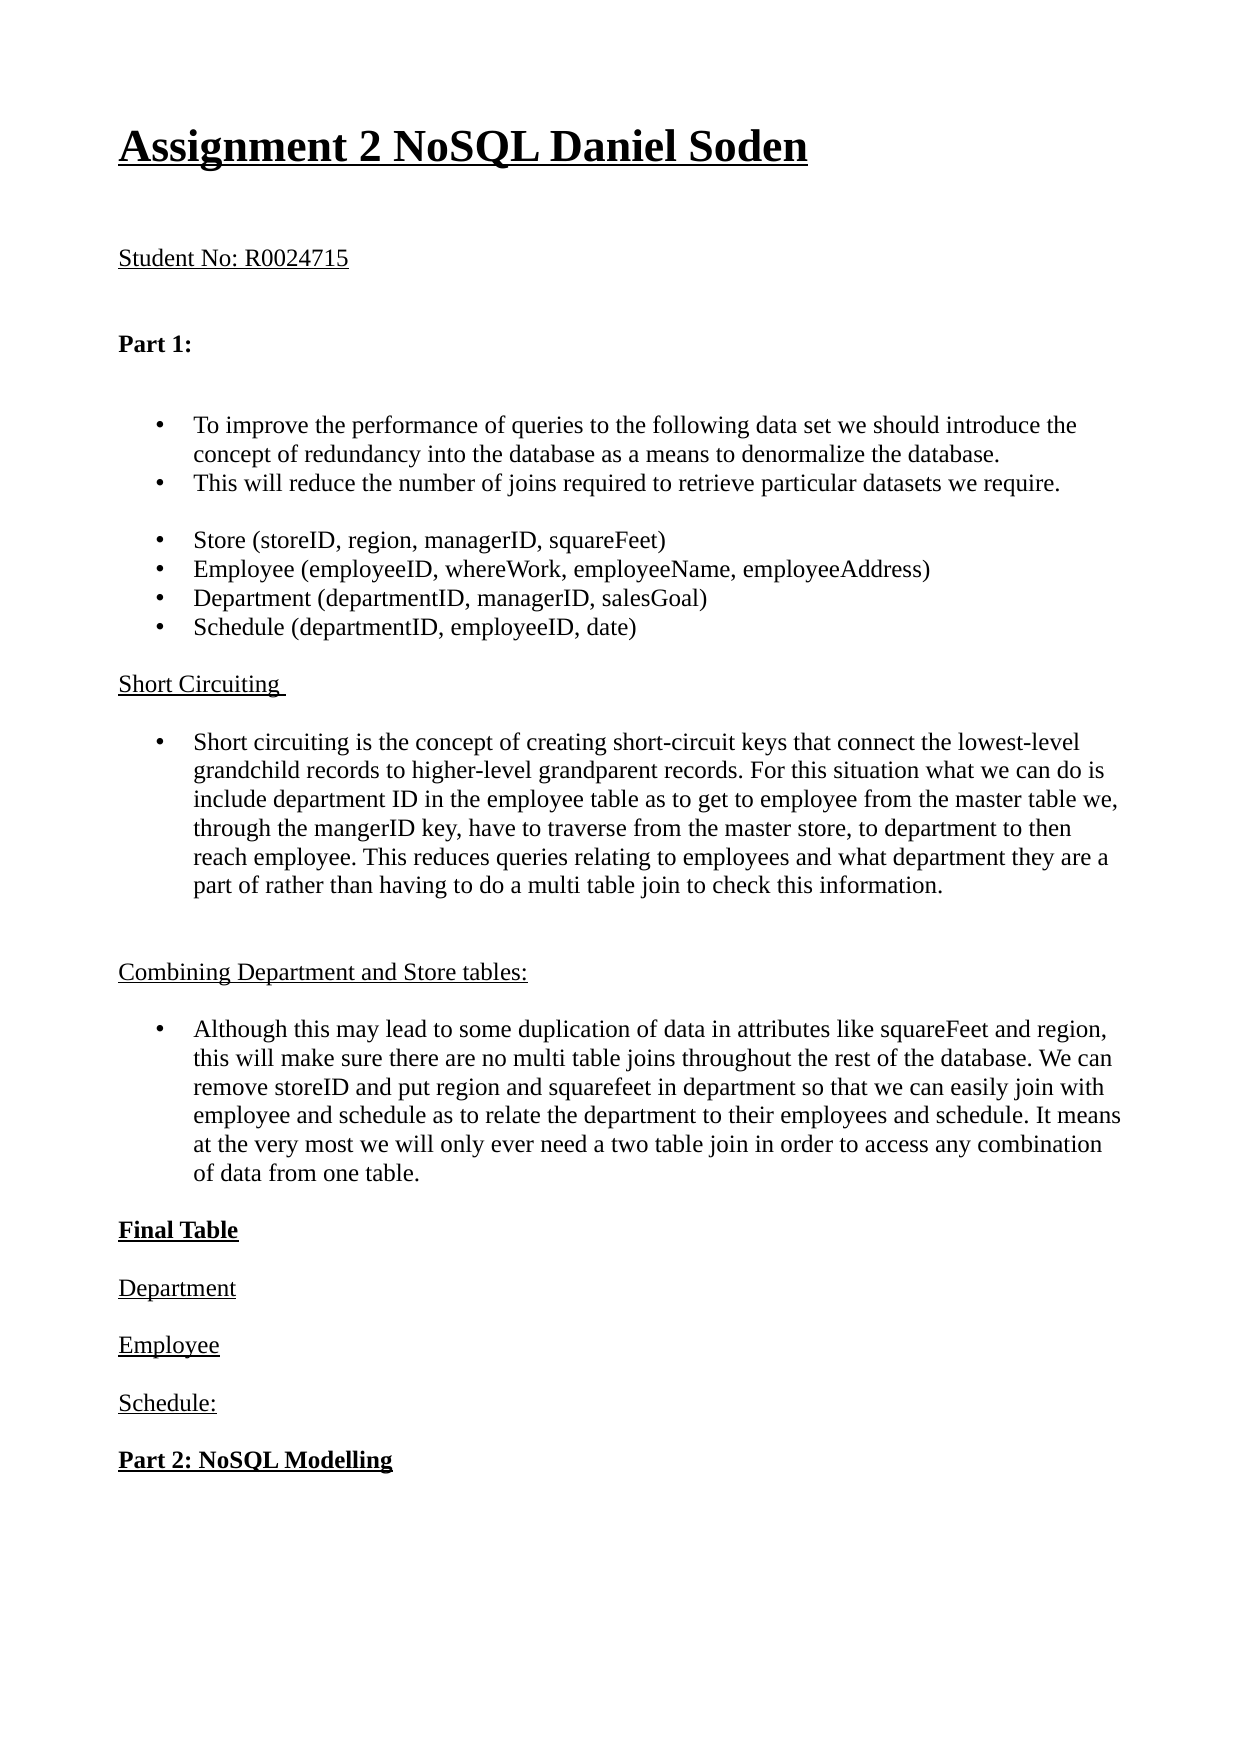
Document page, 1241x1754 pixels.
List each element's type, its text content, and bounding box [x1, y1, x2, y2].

text Combining Department and Store tables: [118, 957, 1122, 985]
text Part 1: [118, 329, 1122, 358]
text Schedule: [118, 1388, 1122, 1417]
text Employee [118, 1330, 1122, 1359]
text Short Circuiting [118, 669, 1122, 698]
list Department (departmentID, managerID, salesGoal) [156, 583, 1122, 612]
text Assignment 2 NoSQL Daniel Soden [118, 118, 1122, 171]
list Employee (employeeID, whereWork, employeeName, employeeAddress) [156, 554, 1122, 583]
text Part 2: NoSQL Modelling [118, 1445, 1122, 1474]
list Store (storeID, region, managerID, squareFeet) [156, 525, 1122, 554]
list Schedule (departmentID, employeeID, date) [156, 612, 1122, 640]
text Department [118, 1273, 1122, 1302]
list Short circuiting is the concept of creating short-circuit keys that connect the lowest-level grandchild records to higher-level grandparent records. For this situation what we can do is include department ID in the employee table as to get to employee from the master table we, through the mangerID key, have to traverse from the master store, to department to then reach employee. This reduces queries relating to employees and what department they are a part of rather than having to do a multi table join to check this information. [156, 727, 1122, 899]
text Final Table [118, 1215, 1122, 1244]
list To improve the performance of queries to the following data set we should introduce the concept of redundancy into the database as a means to denormalize the database. [156, 410, 1122, 468]
text ­Student No: R0024715 [118, 223, 1122, 276]
list Although this may lead to some duplication of data in attributes like squareFeet and region, this will make sure there are no multi table joins throughout the rest of the database. We can remove storeID and put region and squarefeet in department so that we can easily join with employee and schedule as to relate the department to their employees and schedule. It means at the very most we will only ever need a two table join in order to access any combination of data from one table. [156, 1014, 1122, 1187]
list This will reduce the number of joins required to retrieve particular datasets we require. [156, 468, 1122, 497]
